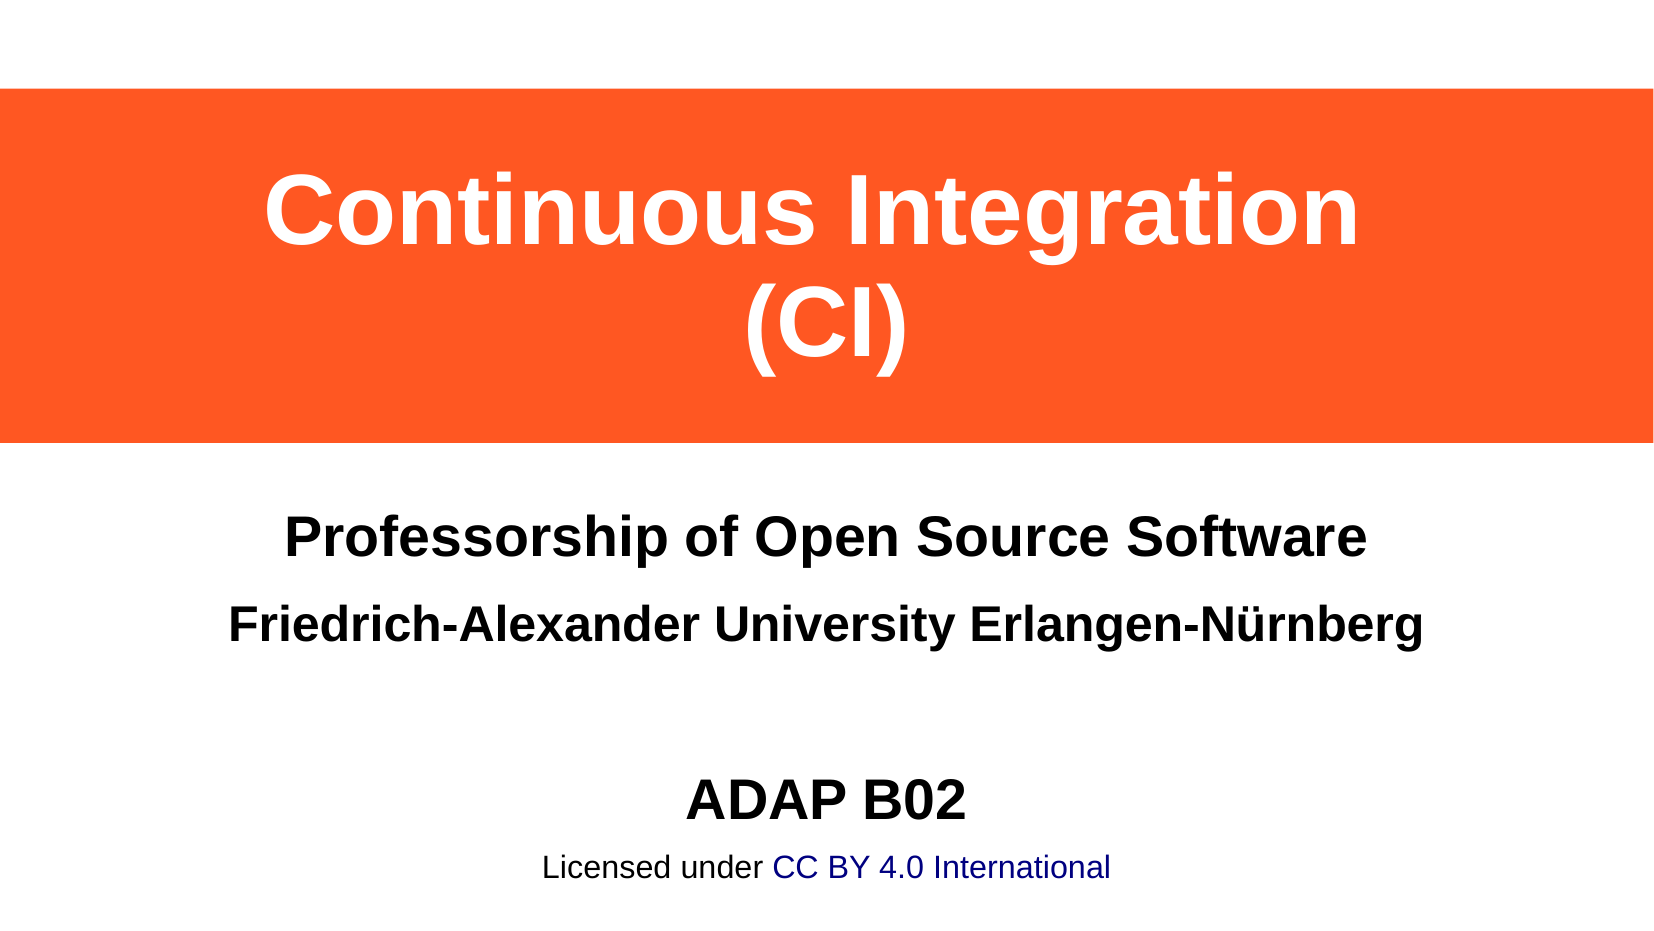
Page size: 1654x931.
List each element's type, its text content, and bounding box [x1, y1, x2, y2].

title Continuous Integration (CI) [0, 88, 1654, 443]
subtitle Professorship of Open Source Software Friedrich-Alexander University Erlangen-Nürnberg ADAP B02 Licensed under CC BY 4.0 International [29, 472, 1625, 886]
